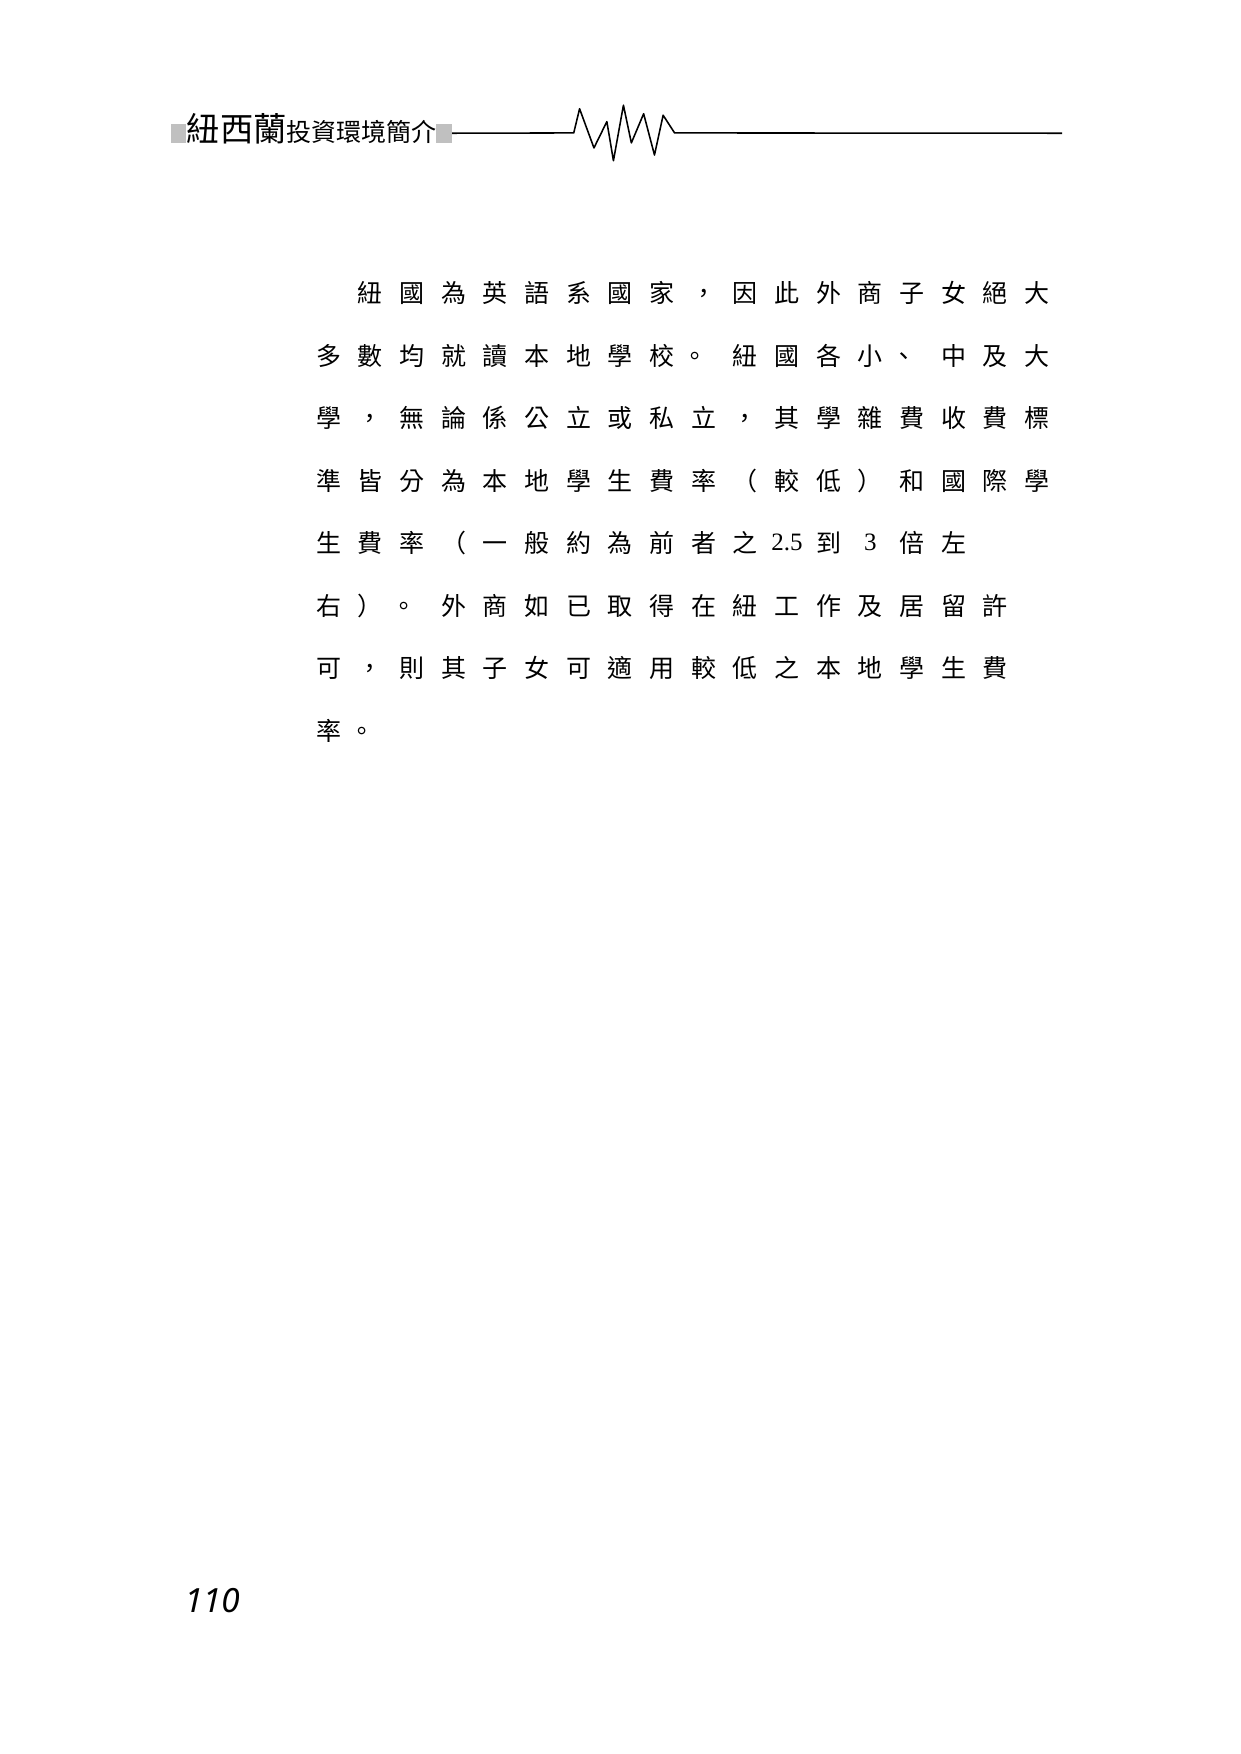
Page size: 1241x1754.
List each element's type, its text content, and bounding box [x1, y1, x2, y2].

text 紐國為英語系國家，因此外商子女絕大多數均就讀本地學校。紐國各小、中及大學，無論係公立或私立，其學雜費收費標準皆分為本地學生費率（較低）和國際學生費率（一般約為前者之2.5到3倍左右）。外商如已取得在紐工作及居留許可，則其子女可適用較低之本地學生費率。 [281, 250, 1058, 750]
